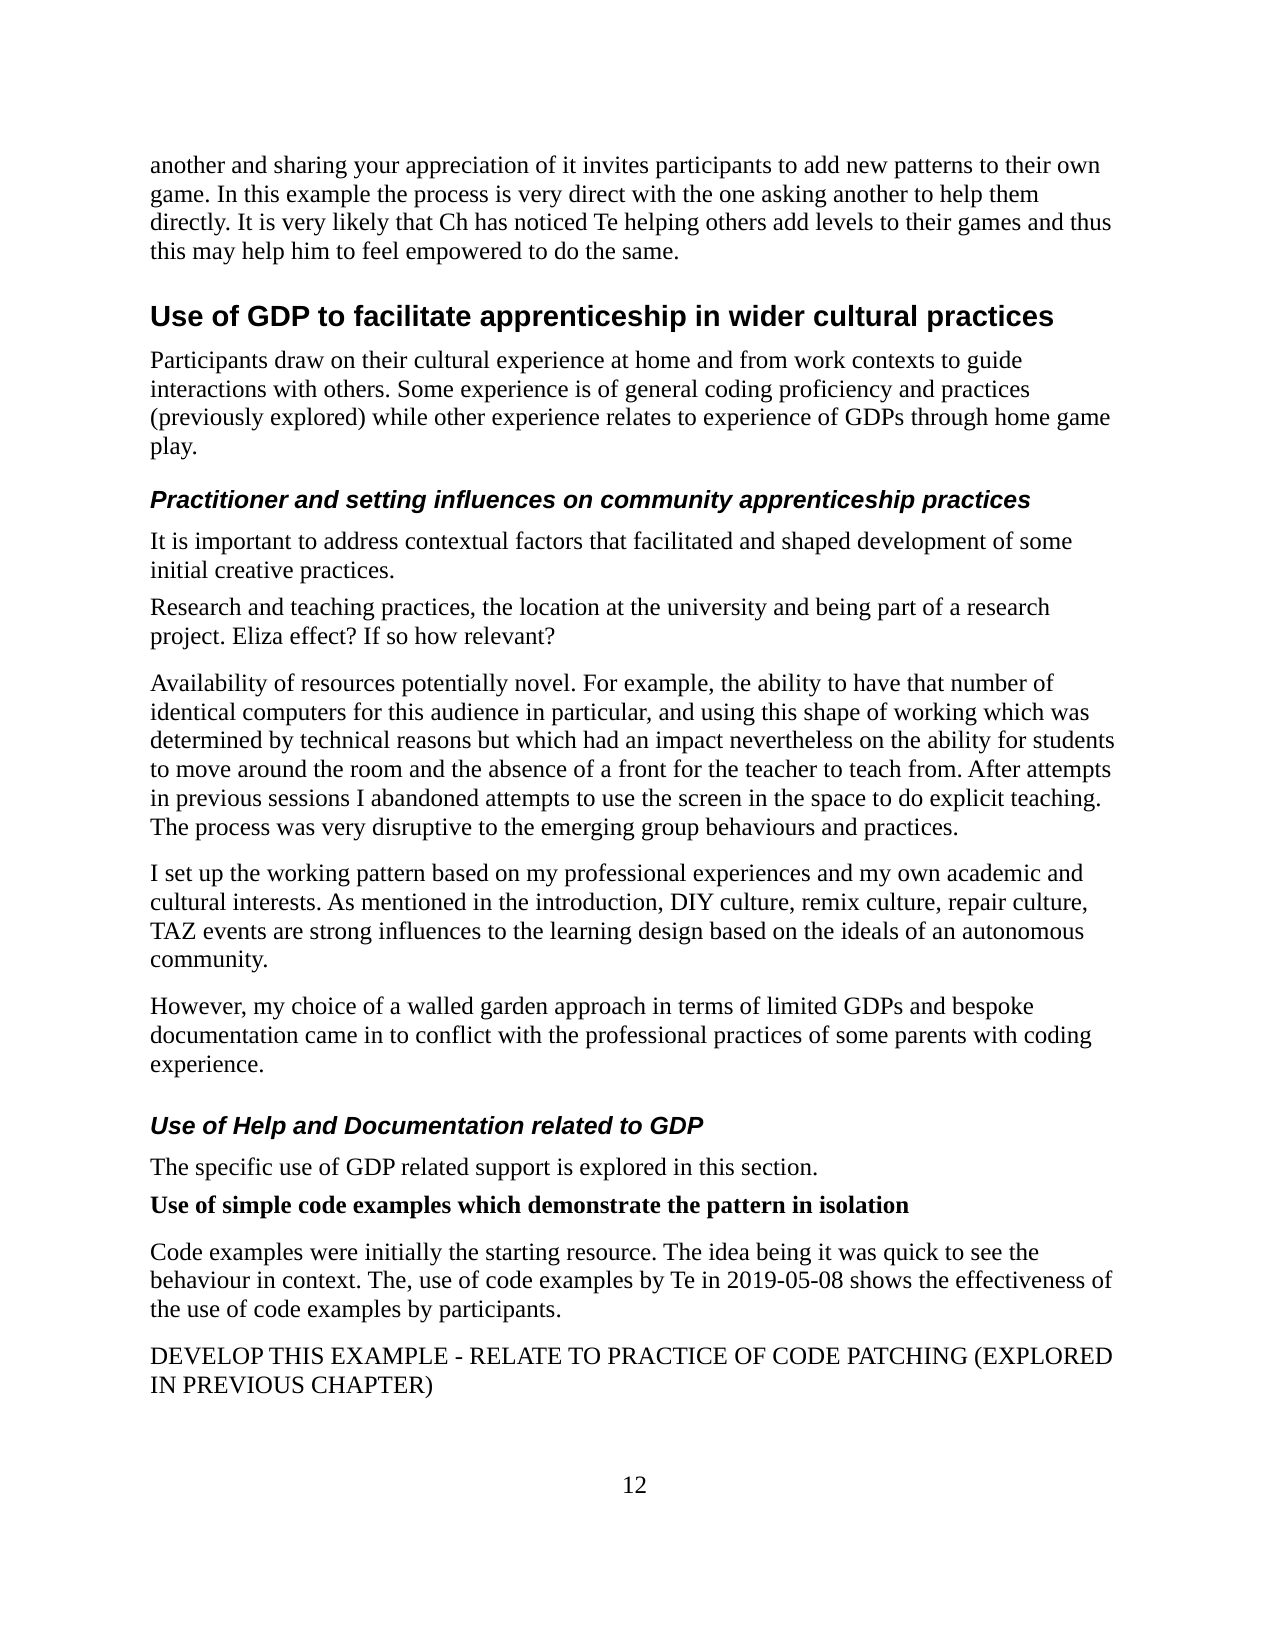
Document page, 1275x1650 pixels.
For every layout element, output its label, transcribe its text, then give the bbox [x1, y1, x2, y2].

text Availability of resources potentially novel. For example, the ability to have that number of identical computers for this audience in particular, and using this shape of working which was determined by technical reasons but which had an impact nevertheless on the ability for students to move around the room and the absence of a front for the teacher to teach from. After attempts in previous sessions I abandoned attempts to use the screen in the space to do explicit teaching. The process was very disruptive to the emerging group behaviours and practices. [150, 668, 1125, 840]
text I set up the working pattern based on my professional experiences and my own academic and cultural interests. As mentioned in the introduction, DIY culture, remix culture, repair culture, TAZ events are strong influences to the learning design based on the ideals of an autonomous community. [150, 858, 1125, 973]
text However, my choice of a walled garden approach in terms of limited GDPs and bespoke documentation came in to conflict with the professional practices of some parents with coding experience. [150, 991, 1125, 1077]
text Research and teaching practices, the location at the university and being part of a research project. Eliza effect? If so how relevant? [150, 592, 1125, 650]
subtitle Practitioner and setting influences on community apprenticeship practices [150, 485, 1125, 513]
text another and sharing your appreciation of it invites participants to add new patterns to their own game. In this example the process is very direct with the one asking another to help them directly. It is very likely that Ch has noticed Te helping others add levels to their games and thus this may help him to feel empowered to do the same. [150, 150, 1125, 265]
text Code examples were initially the starting resource. The idea being it was quick to see the behaviour in context. The, use of code examples by Te in 2019-05-08 shows the effectiveness of the use of code examples by participants. [150, 1237, 1125, 1323]
text Participants draw on their cultural experience at home and from work contexts to guide interactions with others. Some experience is of general coding proficiency and practices (previously explored) while other experience relates to experience of GDPs through home game play. [150, 345, 1125, 460]
text DEVELOP THIS EXAMPLE - RELATE TO PRACTICE OF CODE PATCHING (EXPLORED IN PREVIOUS CHAPTER) [150, 1341, 1125, 1398]
text It is important to address contextual factors that facilitated and shaped development of some initial creative practices. [150, 526, 1125, 583]
subtitle Use of GDP to facilitate apprenticeship in wider cultural practices [150, 299, 1125, 332]
subtitle Use of Help and Documentation related to GDP [150, 1111, 1125, 1140]
text The specific use of GDP related support is explored in this section. [150, 1152, 1125, 1181]
text Use of simple code examples which demonstrate the pattern in isolation [150, 1190, 1125, 1219]
